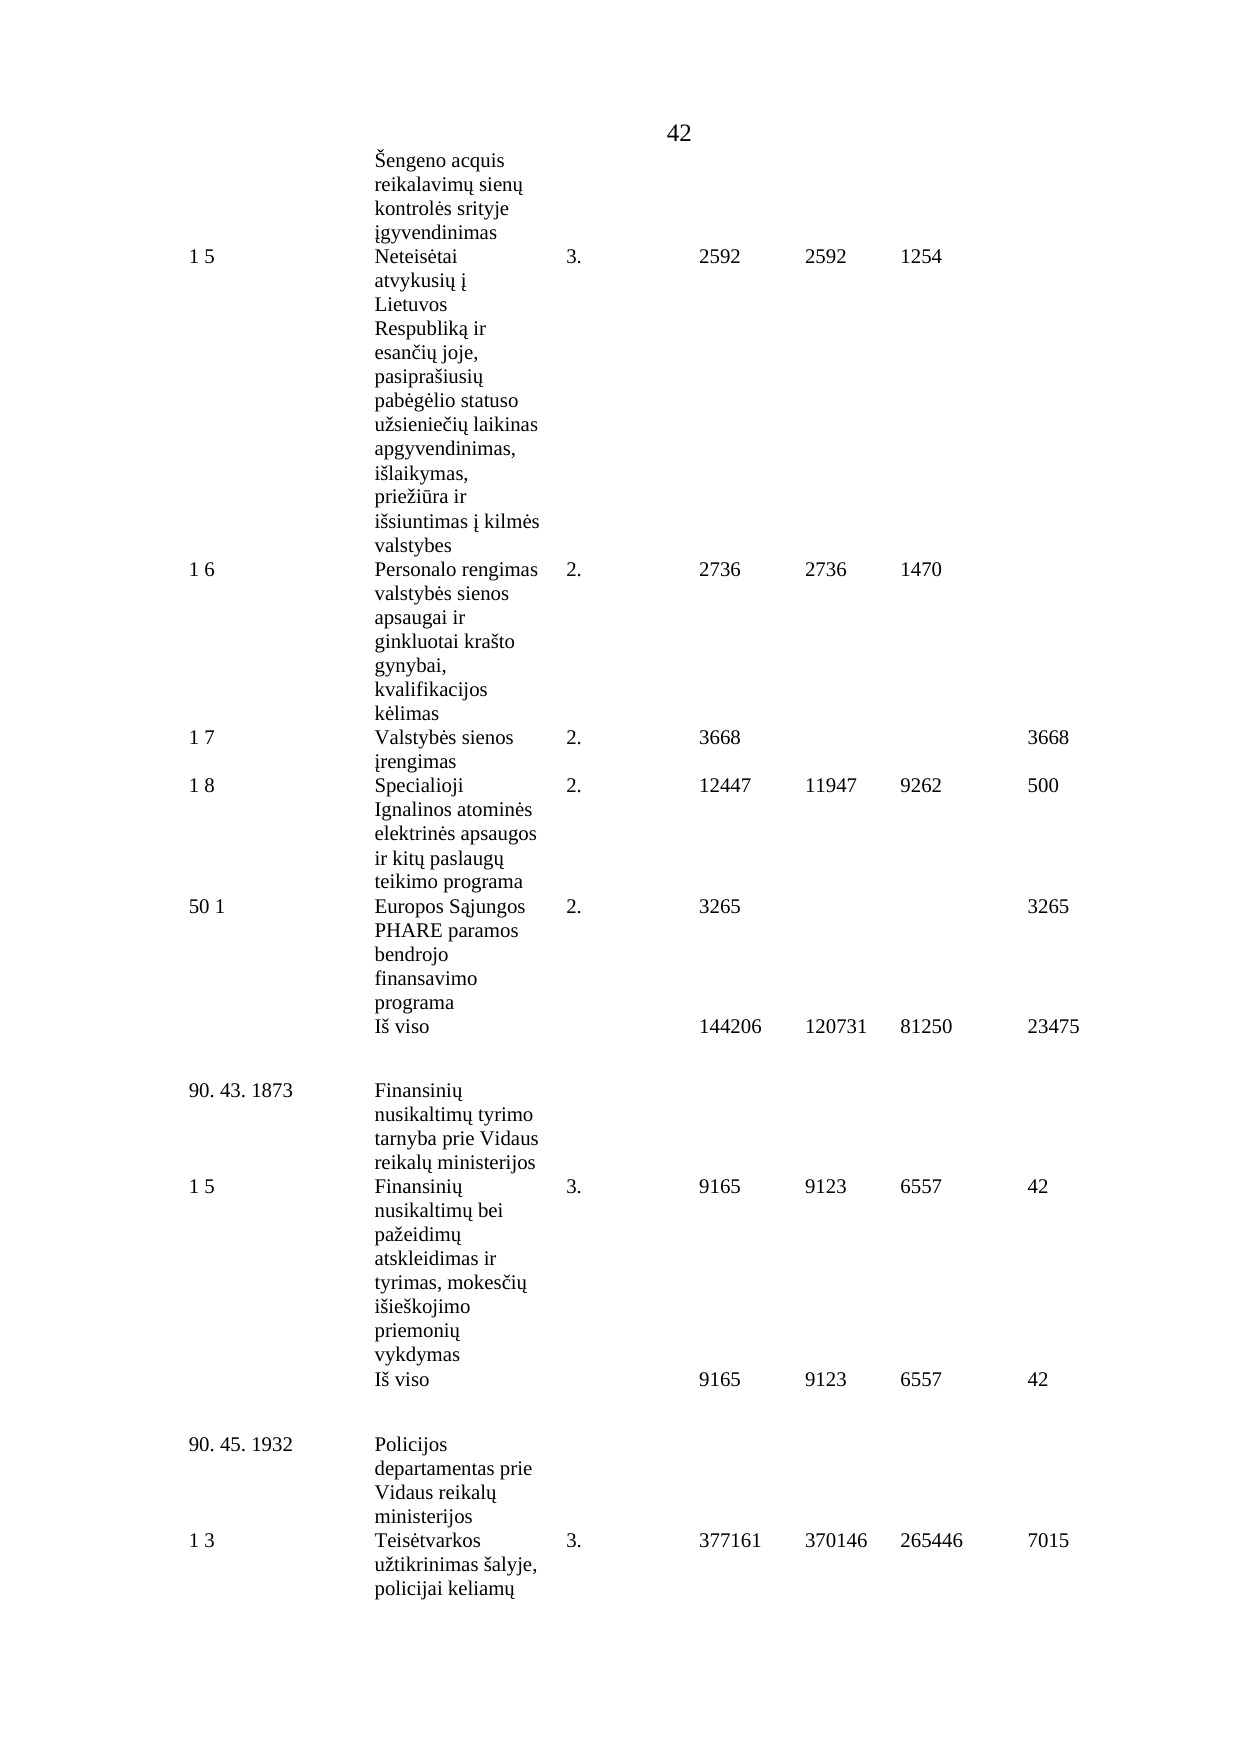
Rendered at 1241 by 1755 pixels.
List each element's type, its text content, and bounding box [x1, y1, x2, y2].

table_cell [688, 1078, 793, 1174]
table_cell 81250 [889, 1014, 1016, 1078]
table_cell [794, 725, 889, 773]
table_cell 3265 [688, 894, 793, 1014]
table_cell Personalo rengimas valstybės sienos apsaugai ir ginkluotai krašto gynybai, kvalifikacijos kėlimas [363, 557, 555, 725]
table_cell [555, 1366, 688, 1432]
table_cell 1 7 [177, 725, 363, 773]
table_cell 1 3 [177, 1528, 363, 1600]
table_cell [794, 1432, 889, 1528]
table_cell 3. [555, 1528, 688, 1600]
table_cell Šengeno acquis reikalavimų sienų kontrolės srityje įgyvendinimas [363, 148, 555, 244]
table_cell 3. [555, 244, 688, 557]
table_cell 120731 [794, 1014, 889, 1078]
table_cell 3265 [1016, 894, 1181, 1014]
table_cell 370146 [794, 1528, 889, 1600]
table_cell 2592 [688, 244, 793, 557]
table_cell [1016, 557, 1181, 725]
table_cell 1470 [889, 557, 1016, 725]
table_cell 9123 [794, 1174, 889, 1366]
table_cell Policijos departamentas prie Vidaus reikalų ministerijos [363, 1432, 555, 1528]
table_cell Specialioji Ignalinos atominės elektrinės apsaugos ir kitų paslaugų teikimo programa [363, 773, 555, 893]
table_cell [1016, 1078, 1181, 1174]
table_cell Neteisėtai atvykusių į Lietuvos Respubliką ir esančių joje, pasiprašiusių pabėgėlio statuso užsieniečių laikinas apgyvendinimas, išlaikymas, priežiūra ir išsiuntimas į kilmės valstybes [363, 244, 555, 557]
table_cell 3. [555, 1174, 688, 1366]
table_cell [889, 725, 1016, 773]
table_cell Europos Sąjungos PHARE paramos bendrojo finansavimo programa [363, 894, 555, 1014]
table_cell [177, 1014, 363, 1078]
table_cell [555, 1014, 688, 1078]
table_cell 144206 [688, 1014, 793, 1078]
table_cell 2592 [794, 244, 889, 557]
table_cell 11947 [794, 773, 889, 893]
table_cell 500 [1016, 773, 1181, 893]
table_cell 6557 [889, 1174, 1016, 1366]
table_cell 9165 [688, 1174, 793, 1366]
table_cell 1254 [889, 244, 1016, 557]
table_cell 9165 [688, 1366, 793, 1432]
table_cell 23475 [1016, 1014, 1181, 1078]
table_cell [555, 1078, 688, 1174]
table_cell [1016, 244, 1181, 557]
table_cell 3668 [688, 725, 793, 773]
table_cell Iš viso [363, 1014, 555, 1078]
table_cell 1 5 [177, 244, 363, 557]
table_cell 9123 [794, 1366, 889, 1432]
table_cell 90. 43. 1873 [177, 1078, 363, 1174]
table_cell 42 [1016, 1366, 1181, 1432]
table_cell [794, 148, 889, 244]
table_cell 265446 [889, 1528, 1016, 1600]
table_cell [794, 1078, 889, 1174]
table_cell 2. [555, 894, 688, 1014]
table_cell 2. [555, 725, 688, 773]
table_cell 2. [555, 773, 688, 893]
table_cell [1016, 148, 1181, 244]
table_cell [555, 148, 688, 244]
table_cell 1 6 [177, 557, 363, 725]
table_cell 2736 [794, 557, 889, 725]
table_cell [688, 1432, 793, 1528]
table_cell [177, 148, 363, 244]
table_cell 90. 45. 1932 [177, 1432, 363, 1528]
table_cell [889, 1078, 1016, 1174]
table_cell 12447 [688, 773, 793, 893]
table_cell [688, 148, 793, 244]
table_cell Valstybės sienos įrengimas [363, 725, 555, 773]
table_cell [555, 1432, 688, 1528]
table_cell Finansinių nusikaltimų tyrimo tarnyba prie Vidaus reikalų ministerijos [363, 1078, 555, 1174]
table_cell [889, 148, 1016, 244]
table_cell [889, 894, 1016, 1014]
table_cell 6557 [889, 1366, 1016, 1432]
table_cell 7015 [1016, 1528, 1181, 1600]
table_cell Finansinių nusikaltimų bei pažeidimų atskleidimas ir tyrimas, mokesčių išieškojimo priemonių vykdymas [363, 1174, 555, 1366]
table_cell 3668 [1016, 725, 1181, 773]
table_cell 42 [1016, 1174, 1181, 1366]
table_cell [794, 894, 889, 1014]
table_cell 1 5 [177, 1174, 363, 1366]
table_cell 2. [555, 557, 688, 725]
table_cell 50 1 [177, 894, 363, 1014]
table_cell [1016, 1432, 1181, 1528]
table_cell 2736 [688, 557, 793, 725]
table_cell 1 8 [177, 773, 363, 893]
table_cell 9262 [889, 773, 1016, 893]
table_cell Iš viso [363, 1366, 555, 1432]
table_cell [889, 1432, 1016, 1528]
table_cell Teisėtvarkos užtikrinimas šalyje, policijai keliamų [363, 1528, 555, 1600]
table_cell 377161 [688, 1528, 793, 1600]
table_cell [177, 1366, 363, 1432]
